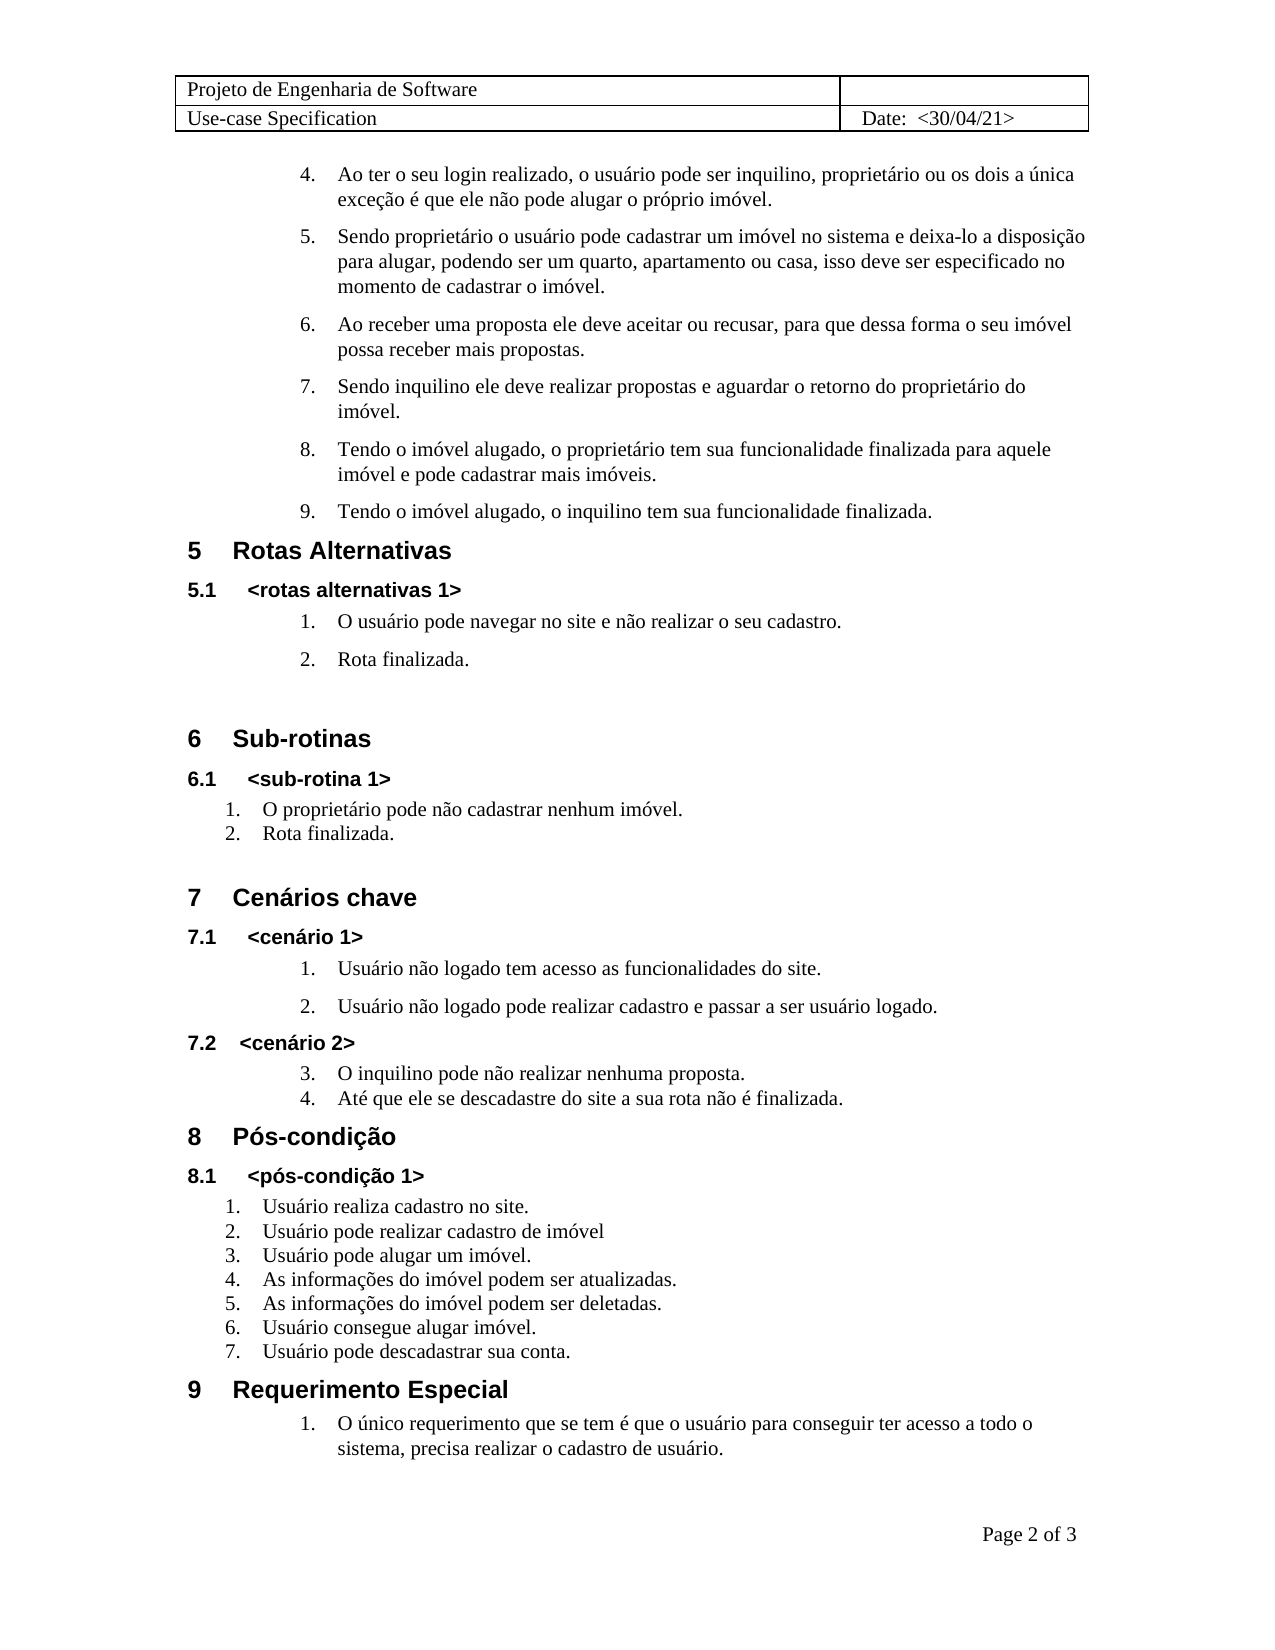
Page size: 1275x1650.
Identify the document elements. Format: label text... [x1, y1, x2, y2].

list Usuário não logado tem acesso as funcionalidades do site. [300, 955, 1087, 980]
list Usuário consegue alugar imóvel. [225, 1315, 1087, 1339]
list Sendo inquilino ele deve realizar propostas e aguardar o retorno do proprietário do imóvel. [300, 373, 1087, 423]
list O usuário pode navegar no site e não realizar o seu cadastro. [300, 608, 1087, 633]
subtitle Cenários chave [187, 883, 1087, 911]
list Rota finalizada. [225, 821, 1087, 845]
subtitle <sub-rotina 1> [187, 766, 1087, 791]
list Até que ele se descadastre do site a sua rota não é finalizada. [300, 1085, 1087, 1109]
subtitle Sub-rotinas [187, 724, 1087, 753]
list As informações do imóvel podem ser atualizadas. [225, 1267, 1087, 1291]
list Usuário pode alugar um imóvel. [225, 1243, 1087, 1267]
list Tendo o imóvel alugado, o proprietário tem sua funcionalidade finalizada para aquele imóvel e pode cadastrar mais imóveis. [300, 436, 1087, 486]
list Ao receber uma proposta ele deve aceitar ou recusar, para que dessa forma o seu imóvel possa receber mais propostas. [300, 311, 1087, 361]
list Ao ter o seu login realizado, o usuário pode ser inquilino, proprietário ou os dois a única exceção é que ele não pode alugar o próprio imóvel. [300, 161, 1087, 211]
subtitle 7.2 <cenário 2> [187, 1030, 1087, 1055]
list Usuário pode descadastrar sua conta. [225, 1339, 1087, 1363]
list O único requerimento que se tem é que o usuário para conseguir ter acesso a todo o sistema, precisa realizar o cadastro de usuário. [300, 1410, 1087, 1460]
subtitle Rotas Alternativas [187, 536, 1087, 564]
list Usuário não logado pode realizar cadastro e passar a ser usuário logado. [300, 993, 1087, 1018]
subtitle <rotas alternativas 1> [187, 577, 1087, 602]
list Sendo proprietário o usuário pode cadastrar um imóvel no sistema e deixa-lo a disposição para alugar, podendo ser um quarto, apartamento ou casa, isso deve ser especificado no momento de cadastrar o imóvel. [300, 223, 1087, 298]
list As informações do imóvel podem ser deletadas. [225, 1291, 1087, 1315]
subtitle <pós-condição 1> [187, 1163, 1087, 1188]
list O inquilino pode não realizar nenhuma proposta. [300, 1061, 1087, 1085]
subtitle Requerimento Especial [187, 1375, 1087, 1404]
list Usuário pode realizar cadastro de imóvel [225, 1218, 1087, 1243]
subtitle <cenário 1> [187, 924, 1087, 949]
list Rota finalizada. [300, 646, 1087, 671]
list O proprietário pode não cadastrar nenhum imóvel. [225, 797, 1087, 821]
subtitle Pós-condição [187, 1122, 1087, 1151]
list Usuário realiza cadastro no site. [225, 1194, 1087, 1218]
list Tendo o imóvel alugado, o inquilino tem sua funcionalidade finalizada. [300, 498, 1087, 523]
